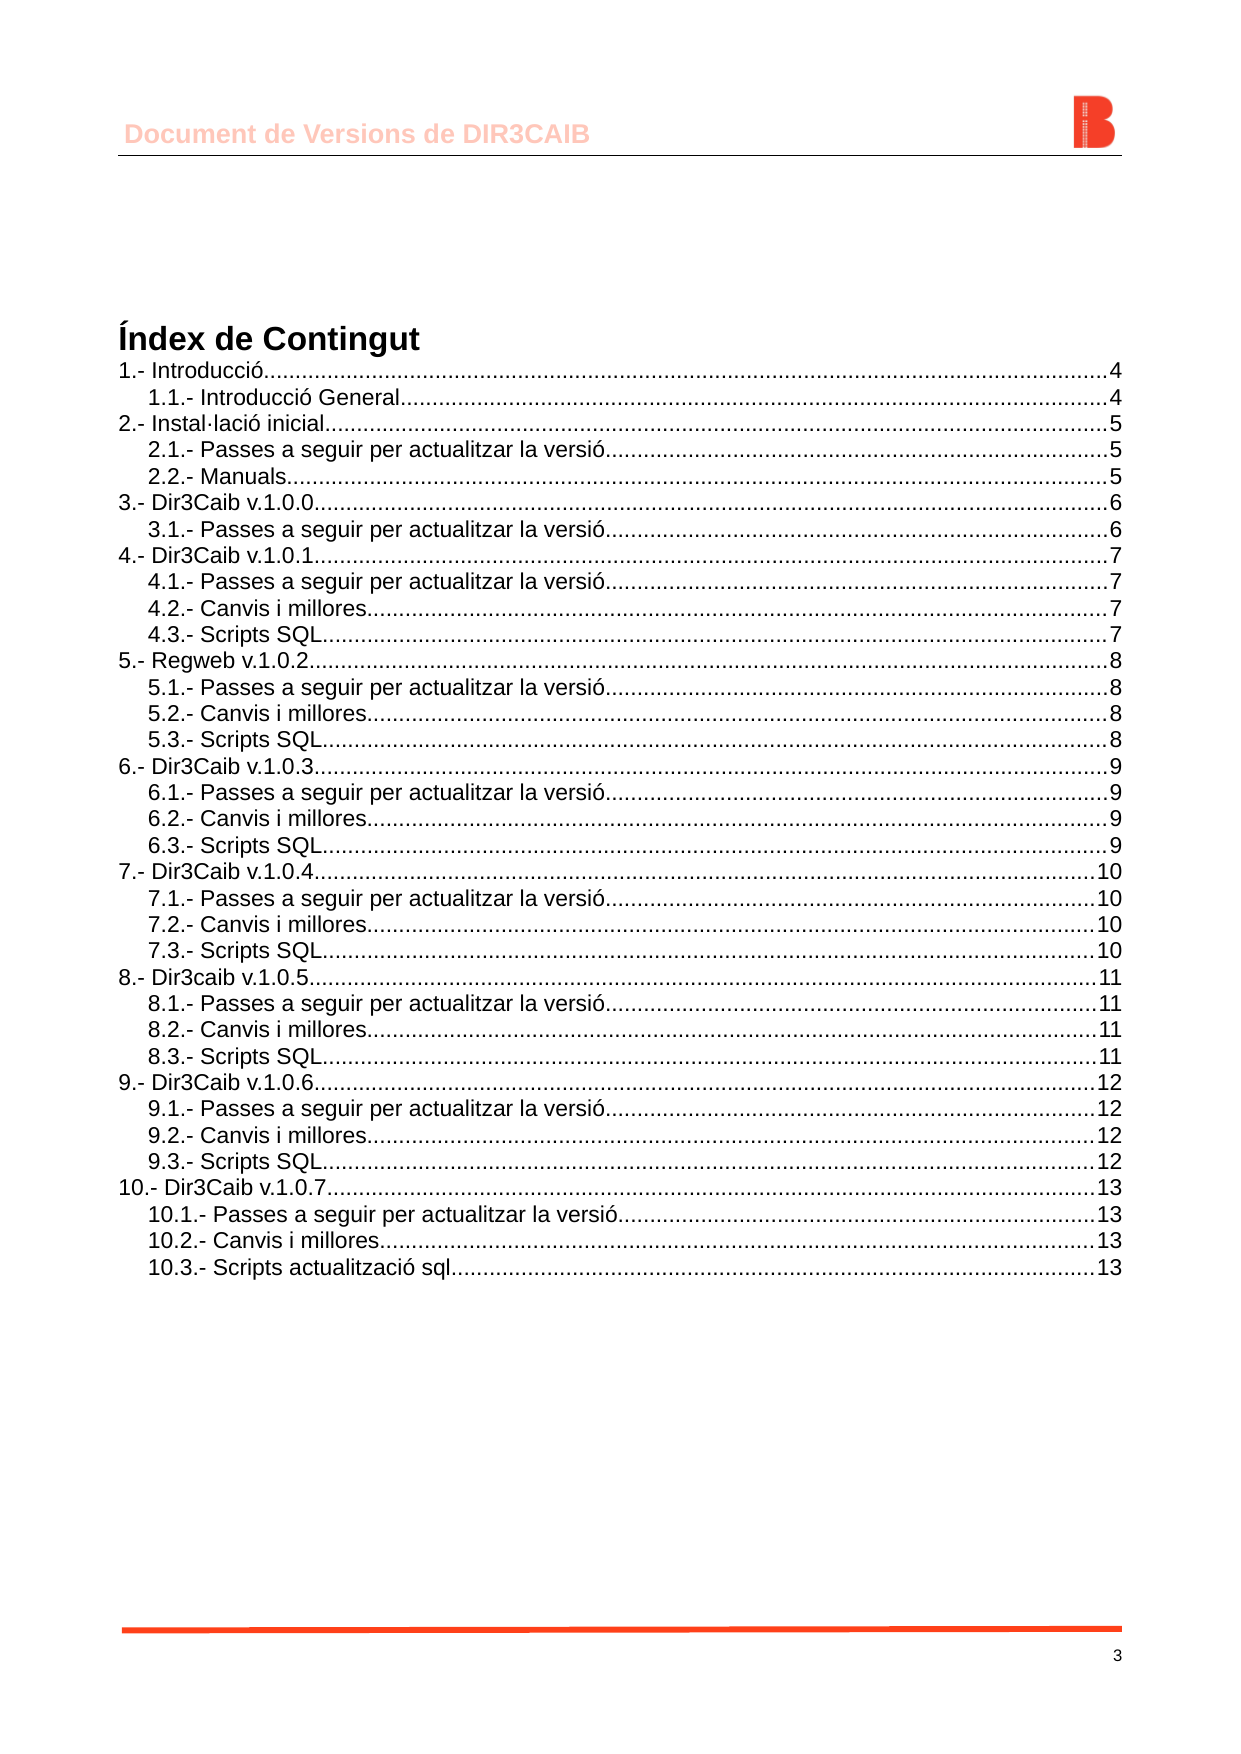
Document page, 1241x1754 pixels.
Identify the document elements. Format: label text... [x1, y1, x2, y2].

text 8.2.- Canvis i millores 11 [148, 1016, 1122, 1043]
text 7.2.- Canvis i millores 10 [148, 911, 1122, 937]
text 6.2.- Canvis i millores 9 [148, 805, 1122, 832]
text 3.- Dir3Caib v.1.0.0 6 [118, 489, 1122, 516]
text 2.1.- Passes a seguir per actualitzar la versió 5 [148, 436, 1122, 463]
text 9.2.- Canvis i millores 12 [148, 1122, 1122, 1148]
text 9.1.- Passes a seguir per actualitzar la versió 12 [148, 1095, 1122, 1122]
text 3.1.- Passes a seguir per actualitzar la versió 6 [148, 516, 1122, 542]
text 10.3.- Scripts actualització sql 13 [148, 1253, 1122, 1280]
text 4.1.- Passes a seguir per actualitzar la versió 7 [148, 568, 1122, 594]
text 2.2.- Manuals 5 [148, 463, 1122, 489]
picture [1072, 94, 1117, 150]
text 2.- Instal·lació inicial 5 [118, 410, 1122, 436]
text 8.- Dir3caib v.1.0.5 11 [118, 963, 1122, 990]
text 4.- Dir3Caib v.1.0.1 7 [118, 542, 1122, 568]
text 10.1.- Passes a seguir per actualitzar la versió 13 [148, 1201, 1122, 1227]
text 6.- Dir3Caib v.1.0.3 9 [118, 753, 1122, 779]
text 6.1.- Passes a seguir per actualitzar la versió 9 [148, 779, 1122, 805]
text 5.1.- Passes a seguir per actualitzar la versió 8 [148, 674, 1122, 700]
text 1.- Introducció 4 [118, 357, 1122, 384]
text 5.3.- Scripts SQL 8 [148, 726, 1122, 753]
text 5.2.- Canvis i millores 8 [148, 700, 1122, 726]
text 7.1.- Passes a seguir per actualitzar la versió 10 [148, 884, 1122, 911]
subtitle Índex de Contingut [118, 319, 1122, 357]
text 4.3.- Scripts SQL 7 [148, 621, 1122, 647]
text 8.3.- Scripts SQL 11 [148, 1043, 1122, 1069]
text 9.3.- Scripts SQL 12 [148, 1148, 1122, 1174]
text 7.3.- Scripts SQL 10 [148, 937, 1122, 963]
text 5.- Regweb v.1.0.2 8 [118, 647, 1122, 674]
text 10.- Dir3Caib v.1.0.7 13 [118, 1174, 1122, 1201]
text 10.2.- Canvis i millores 13 [148, 1227, 1122, 1253]
text 4.2.- Canvis i millores 7 [148, 594, 1122, 621]
text 9.- Dir3Caib v.1.0.6 12 [118, 1069, 1122, 1095]
text 7.- Dir3Caib v.1.0.4 10 [118, 858, 1122, 884]
text 6.3.- Scripts SQL 9 [148, 832, 1122, 858]
text 8.1.- Passes a seguir per actualitzar la versió 11 [148, 990, 1122, 1016]
text 1.1.- Introducció General 4 [148, 384, 1122, 410]
